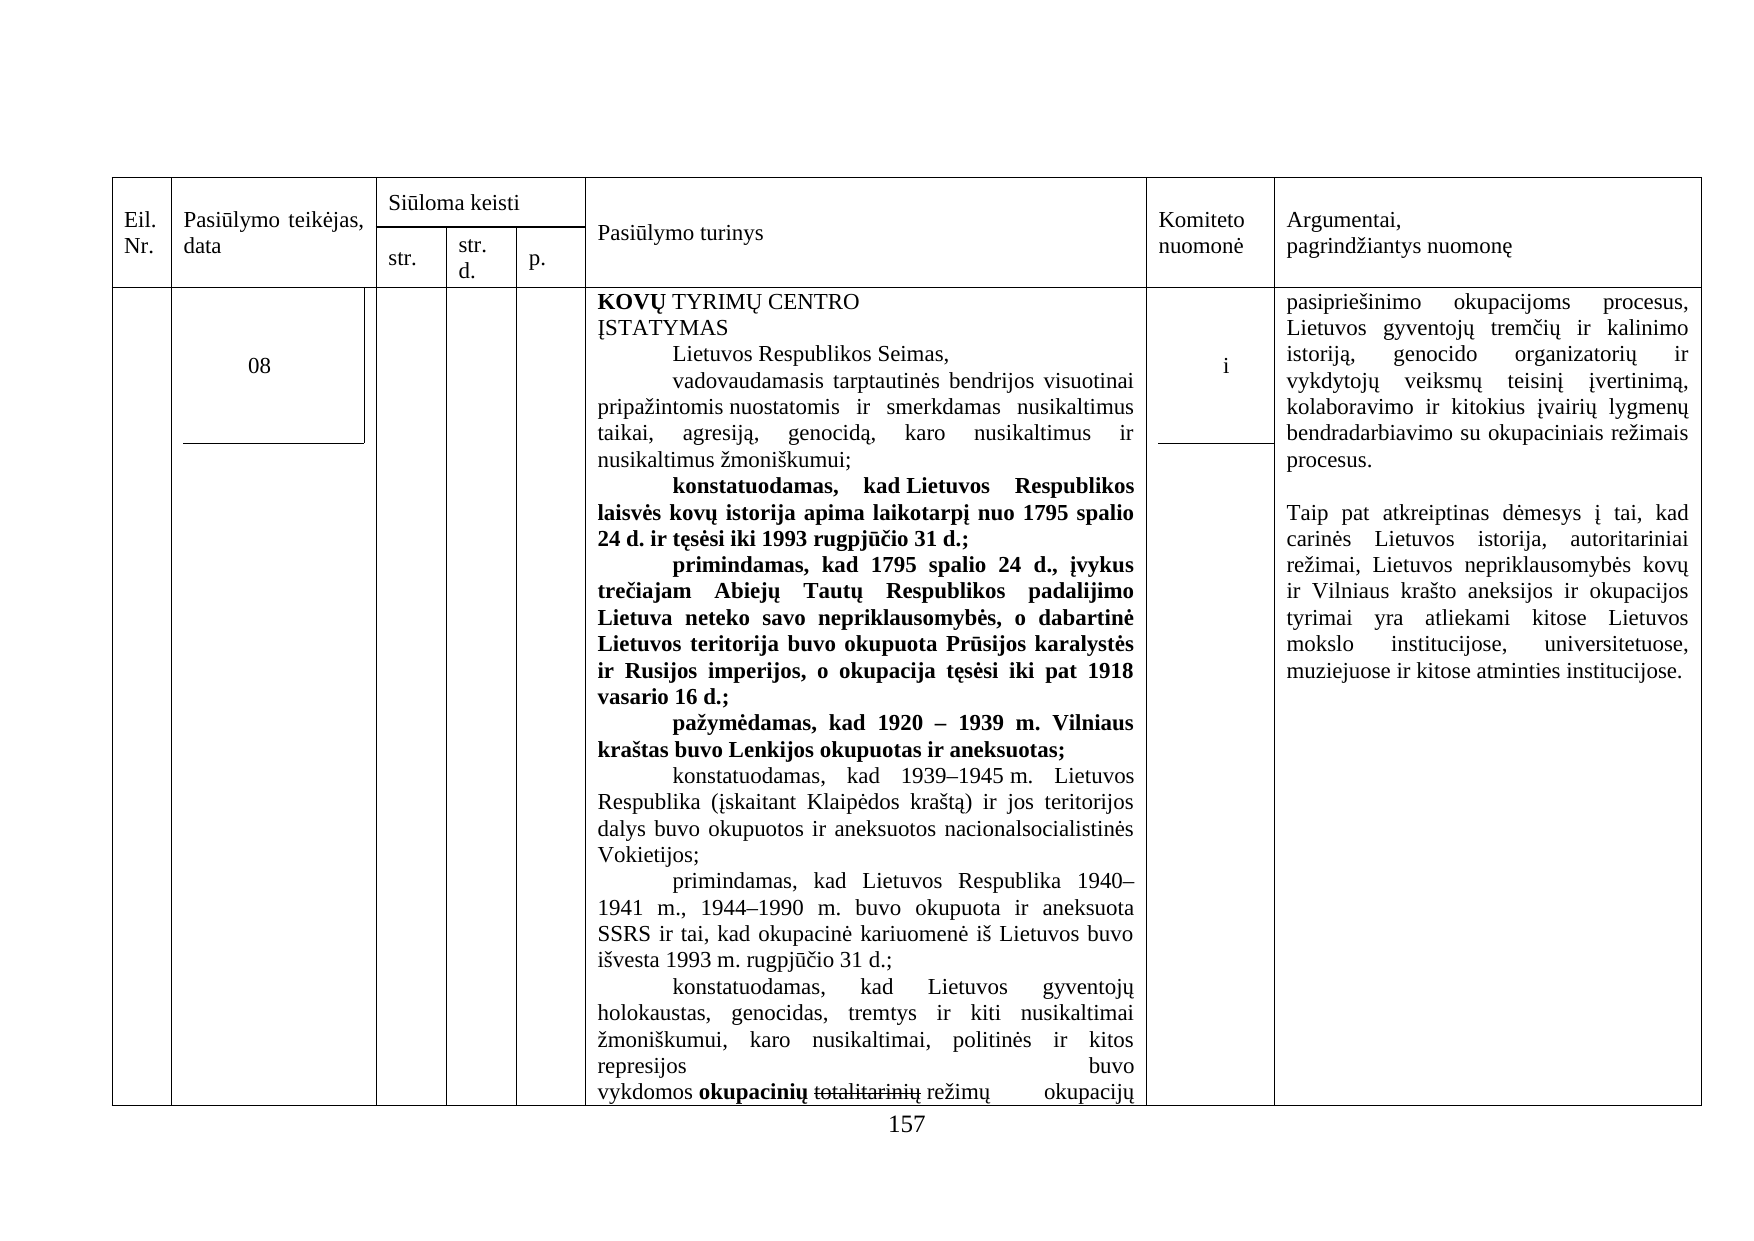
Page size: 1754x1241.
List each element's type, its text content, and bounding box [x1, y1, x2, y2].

table_cell str. [377, 228, 446, 287]
table_header Argumentai, pagrindžiantys nuomonę [1275, 178, 1701, 287]
table_cell [377, 288, 446, 1105]
table_cell 08 [172, 288, 376, 1105]
table_cell str. d. [447, 228, 516, 287]
table_cell pasipriešinimo okupacijoms procesus, Lietuvos gyventojų tremčių ir kalinimo istoriją, genocido organizatorių ir vykdytojų veiksmų teisinį įvertinimą, kolaboravimo ir kitokius įvairių lygmenų bendradarbiavimo su okupaciniais režimais procesus. Taip pat atkreiptinas dėmesys į tai, kad carinės Lietuvos istorija, autoritariniai režimai, Lietuvos nepriklausomybės kovų ir Vilniaus krašto aneksijos ir okupacijos tyrimai yra atliekami kitose Lietuvos mokslo institucijose, universitetuose, muziejuose ir kitose atminties institucijose. [1275, 288, 1701, 1105]
table_cell KOVŲ TYRIMŲ CENTRO ĮSTATYMAS Lietuvos Respublikos Seimas, vadovaudamasis tarptautinės bendrijos visuotinai pripažintomis nuostatomis ir smerkdamas nusikaltimus taikai, agresiją, genocidą, karo nusikaltimus ir nusikaltimus žmoniškumui; konstatuodamas, kad Lietuvos Respublikos laisvės kovų istorija apima laikotarpį nuo 1795 spalio 24 d. ir tęsėsi iki 1993 rugpjūčio 31 d.; primindamas, kad 1795 spalio 24 d., įvykus trečiajam Abiejų Tautų Respublikos padalijimo Lietuva neteko savo nepriklausomybės, o dabartinė Lietuvos teritorija buvo okupuota Prūsijos karalystės ir Rusijos imperijos, o okupacija tęsėsi iki pat 1918 vasario 16 d.; pažymėdamas, kad 1920 – 1939 m. Vilniaus kraštas buvo Lenkijos okupuotas ir aneksuotas; konstatuodamas, kad 1939–1945 m. Lietuvos Respublika (įskaitant Klaipėdos kraštą) ir jos teritorijos dalys buvo okupuotos ir aneksuotos nacionalsocialistinės Vokietijos; primindamas, kad Lietuvos Respublika 1940–1941 m., 1944–1990 m. buvo okupuota ir aneksuota SSRS ir tai, kad okupacinė kariuomenė iš Lietuvos buvo išvesta 1993 m. rugpjūčio 31 d.; konstatuodamas, kad Lietuvos gyventojų holokaustas, genocidas, tremtys ir kiti nusikaltimai žmoniškumui, karo nusikaltimai, politinės ir kitos represijos buvo vykdomos okupacinių totalitarinių režimų okupacijų [586, 288, 1146, 1105]
table_header Pasiūlymo teikėjas, data [172, 178, 376, 287]
table_cell i [1147, 288, 1274, 1105]
table_cell [447, 288, 516, 1105]
table_cell [517, 288, 585, 1105]
table_header Eil. Nr. [113, 178, 171, 287]
table_cell p. [517, 228, 585, 287]
table_header Komiteto nuomonė [1147, 178, 1274, 287]
table_header Siūloma keisti [377, 178, 585, 226]
table_cell 2. [113, 288, 171, 1105]
table_header Pasiūlymo turinys [586, 178, 1146, 287]
